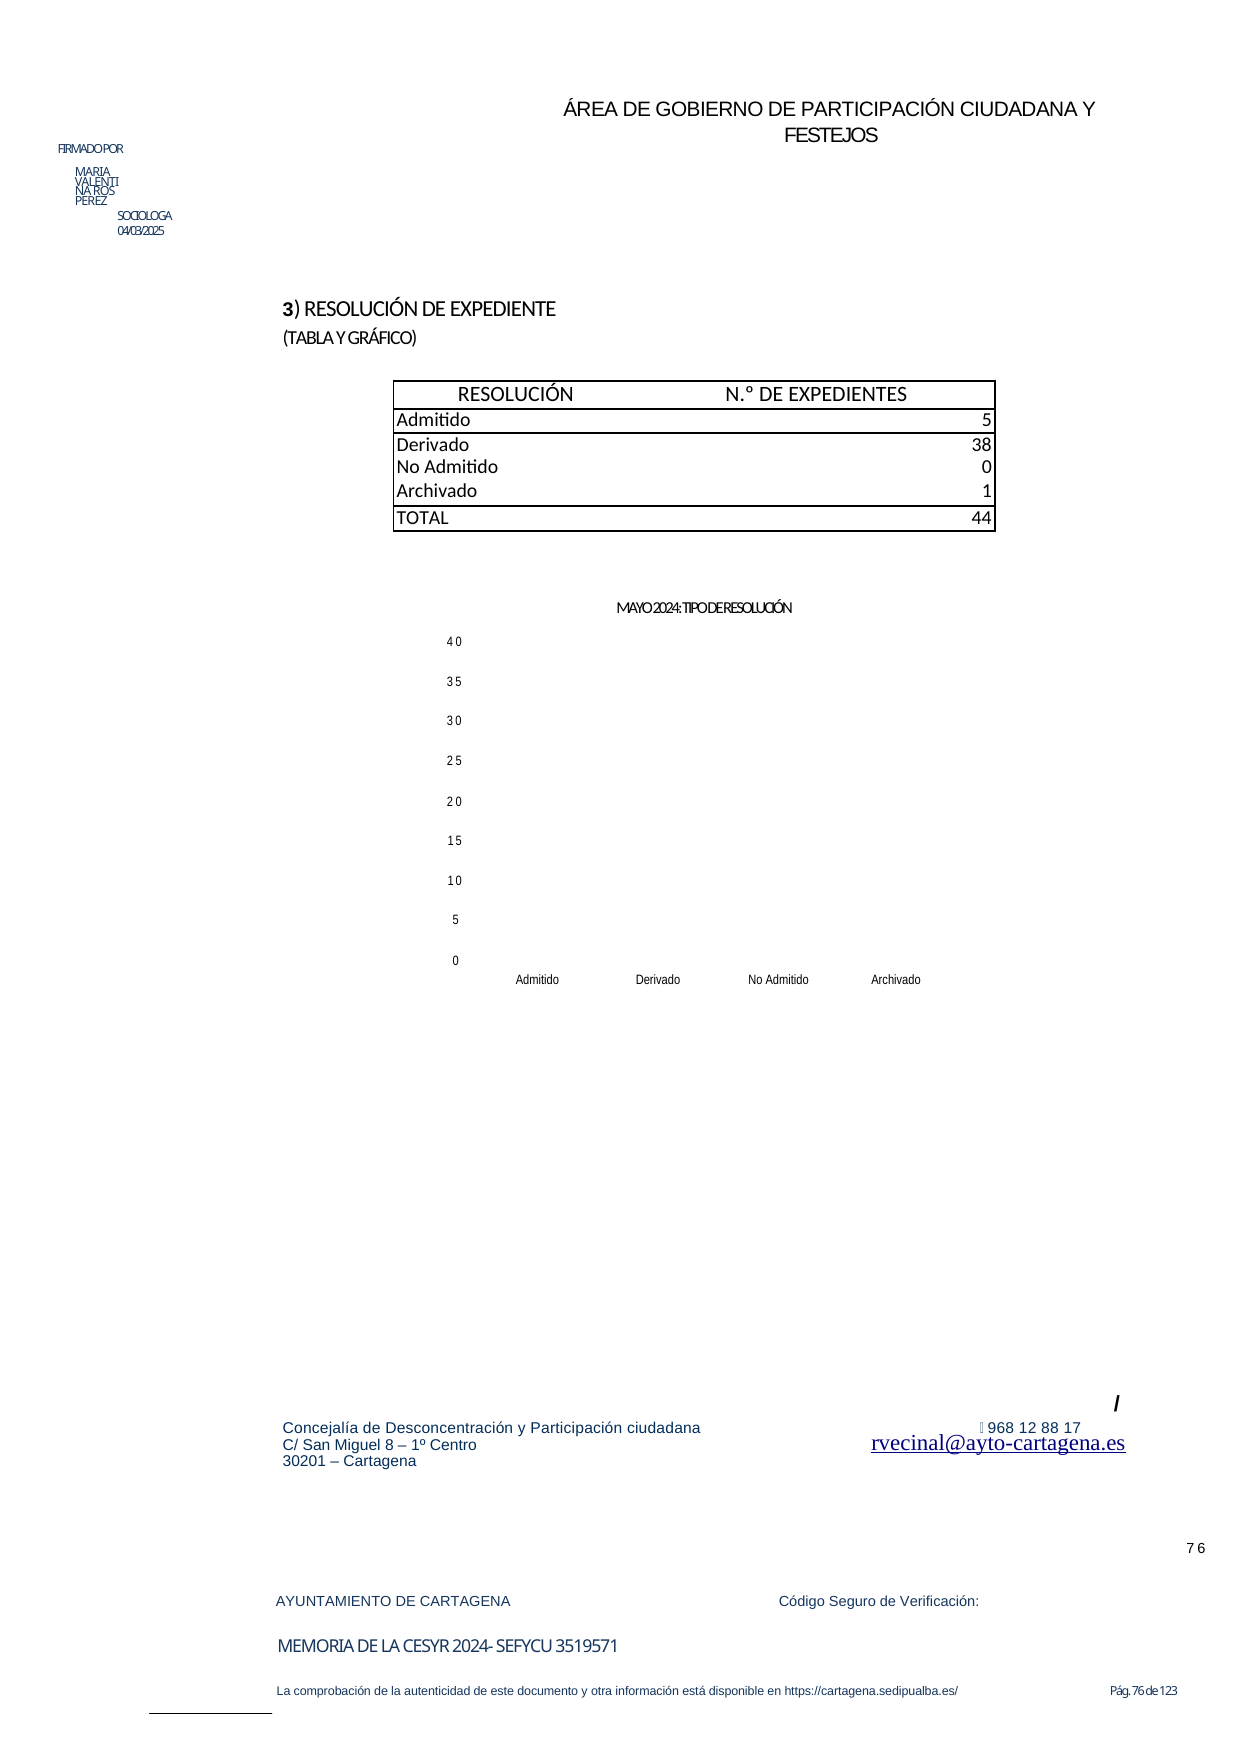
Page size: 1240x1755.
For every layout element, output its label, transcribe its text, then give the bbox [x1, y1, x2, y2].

text C/ San Miguel 8 – 1º Centro rvecinal@ayto-cartagena.es 30201 – Cartagena [282, 1437, 1133, 1470]
table_cell 1 [655, 481, 994, 505]
table_header RESOLUCIÓN [394, 382, 655, 407]
text FESTEJOS [784, 129, 887, 145]
text 35 [447, 678, 478, 688]
text Concejalía de Desconcentración y Participación ciudadana  968 12 88 17 [282, 1421, 1133, 1437]
table_cell Admitido [394, 410, 655, 432]
text ÁREA DE GOBIERNO DE PARTICIPACIÓN CIUDADANA Y [563, 101, 1108, 120]
text Pág. 76 de 123 [1109, 1686, 1192, 1698]
text 0 [452, 956, 478, 967]
table_cell Archivado [394, 481, 655, 505]
text FIRMADO POR [57, 145, 138, 156]
text Admitido Derivado No Admitido Archivado [516, 976, 923, 987]
table_cell TOTAL [394, 507, 655, 530]
table_header N.º DE EXPEDIENTES [655, 382, 994, 407]
text 40 [447, 638, 478, 648]
text 3) RESOLUCIÓN DE EXPEDIENTE [282, 298, 567, 321]
text MARIA VALENTINA ROS PEREZ [74, 169, 119, 207]
text MEMORIA DE LA CESYR 2024- SEFYCU 3519571 [277, 1642, 682, 1654]
text AYUNTAMIENTO DE CARTAGENA Código Seguro de Verificación: [276, 1596, 979, 1609]
text 30 [447, 717, 478, 727]
text / [1114, 1397, 1141, 1414]
text (TABLA Y GRÁFICO) [282, 329, 426, 348]
table_cell 44 [655, 507, 994, 530]
text 15 [447, 837, 478, 847]
text MAYO 2024: TIPO DE RESOLUCIÓN [616, 601, 802, 616]
table_cell 38 [655, 434, 994, 456]
text 25 [447, 757, 478, 768]
text La comprobación de la autenticidad de este documento y otra información está disponible en https://cartagena.sedipualba.es/ [276, 1686, 971, 1698]
table_cell No Admitido [394, 456, 655, 481]
text 20 [447, 797, 478, 808]
text 5 [452, 916, 478, 927]
table_cell Derivado [394, 434, 655, 456]
table_cell 0 [655, 456, 994, 481]
text 76 [1186, 1545, 1222, 1555]
text 10 [447, 877, 478, 888]
table_cell 5 [655, 410, 994, 432]
